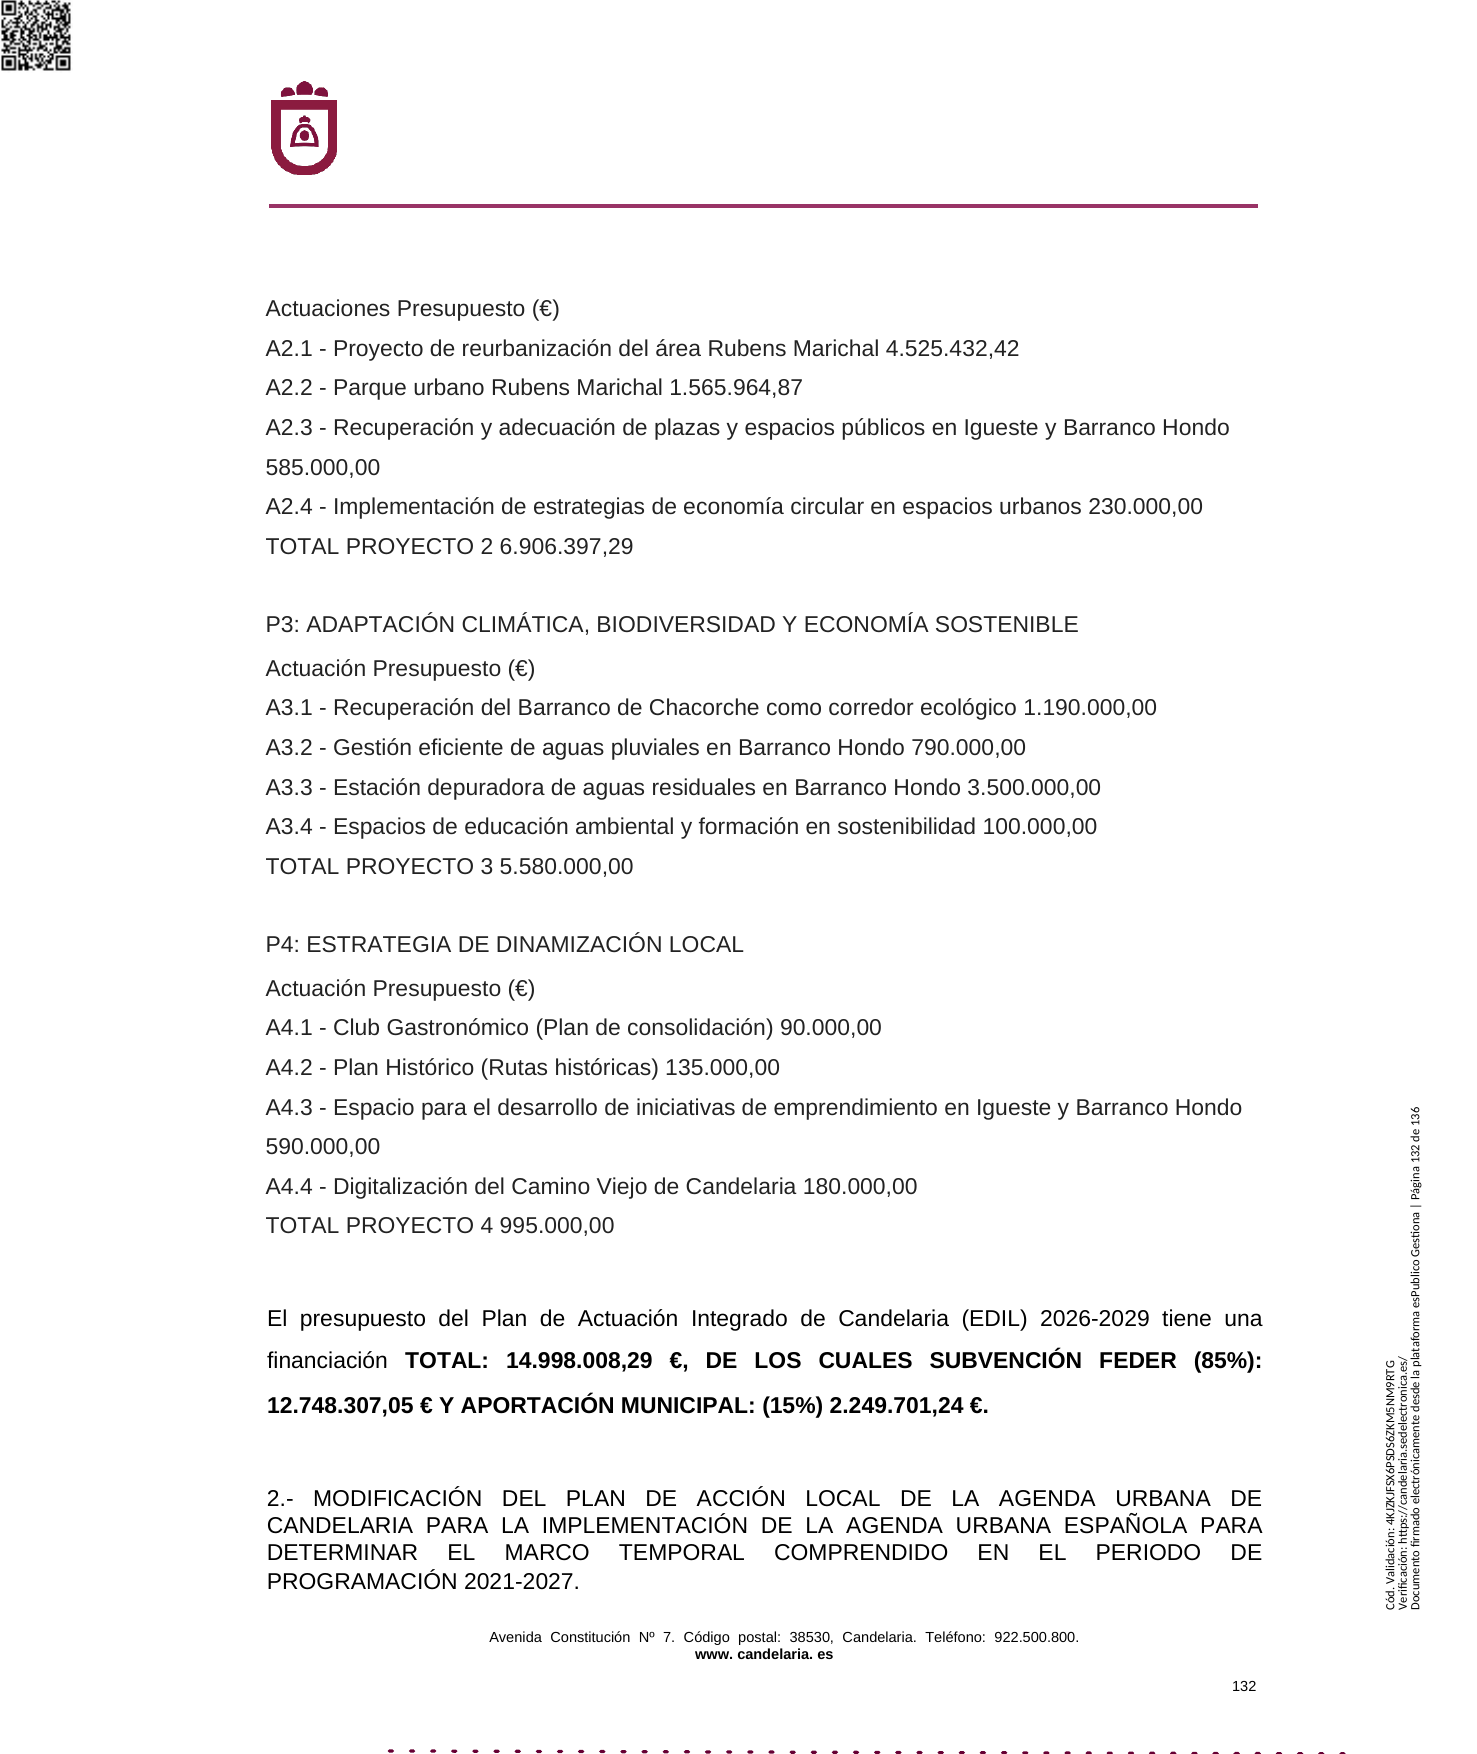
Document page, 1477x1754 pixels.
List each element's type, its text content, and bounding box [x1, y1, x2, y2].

text Actuaciones Presupuesto (€) [265, 295, 1264, 322]
text A3.4 - Espacios de educación ambiental y formación en sostenibilidad 100.000,00 [265, 813, 1264, 839]
text P4: ESTRATEGIA DE DINAMIZACIÓN LOCAL [265, 931, 1264, 958]
text A3.3 - Estación depuradora de aguas residuales en Barranco Hondo 3.500.000,00 [265, 773, 1264, 800]
text A4.3 - Espacio para el desarrollo de iniciativas de emprendimiento en Igueste y Barranco Hondo [265, 1093, 1264, 1120]
text P3: ADAPTACIÓN CLIMÁTICA, BIODIVERSIDAD Y ECONOMÍA SOSTENIBLE [265, 611, 1264, 638]
text A2.3 - Recuperación y adecuación de plazas y espacios públicos en Igueste y Barranco Hondo [265, 414, 1264, 440]
text 2.- MODIFICACIÓN DEL PLAN DE ACCIÓN LOCAL DE LA AGENDA URBANA DE CANDELARIA PARA LA IMPLEMENTACIÓN DE LA AGENDA URBANA ESPAÑOLA PARA DETERMINAR EL MARCO TEMPORAL COMPRENDIDO EN EL PERIODO DE PROGRAMACIÓN 2021-2027. [267, 1485, 1263, 1595]
text TOTAL PROYECTO 4 995.000,00 [265, 1212, 1264, 1239]
text A4.2 - Plan Histórico (Rutas históricas) 135.000,00 [265, 1054, 1264, 1080]
text A2.2 - Parque urbano Rubens Marichal 1.565.964,87 [265, 374, 1264, 401]
text 585.000,00 [265, 453, 1264, 480]
text A2.1 - Proyecto de reurbanización del área Rubens Marichal 4.525.432,42 [265, 335, 1264, 361]
text TOTAL PROYECTO 2 6.906.397,29 [265, 533, 1264, 559]
text TOTAL PROYECTO 3 5.580.000,00 [265, 853, 1264, 879]
text A2.4 - Implementación de estrategias de economía circular en espacios urbanos 230.000,00 [265, 493, 1264, 519]
text Actuación Presupuesto (€) [265, 975, 1264, 1001]
text Actuación Presupuesto (€) [265, 655, 1264, 681]
text A4.1 - Club Gastronómico (Plan de consolidación) 90.000,00 [265, 1014, 1264, 1041]
text A3.2 - Gestión eficiente de aguas pluviales en Barranco Hondo 790.000,00 [265, 734, 1264, 760]
text El presupuesto del Plan de Actuación Integrado de Candelaria (EDIL) 2026-2029 tiene una financiación TOTAL: 14.998.008,29 €, DE LOS CUALES SUBVENCIÓN FEDER (85%): 12.748.307,05 € Y APORTACIÓN MUNICIPAL: (15%) 2.249.701,24 €. [267, 1305, 1263, 1419]
text A4.4 - Digitalización del Camino Viejo de Candelaria 180.000,00 [265, 1173, 1264, 1199]
text A3.1 - Recuperación del Barranco de Chacorche como corredor ecológico 1.190.000,00 [265, 694, 1264, 721]
text 590.000,00 [265, 1133, 1264, 1159]
